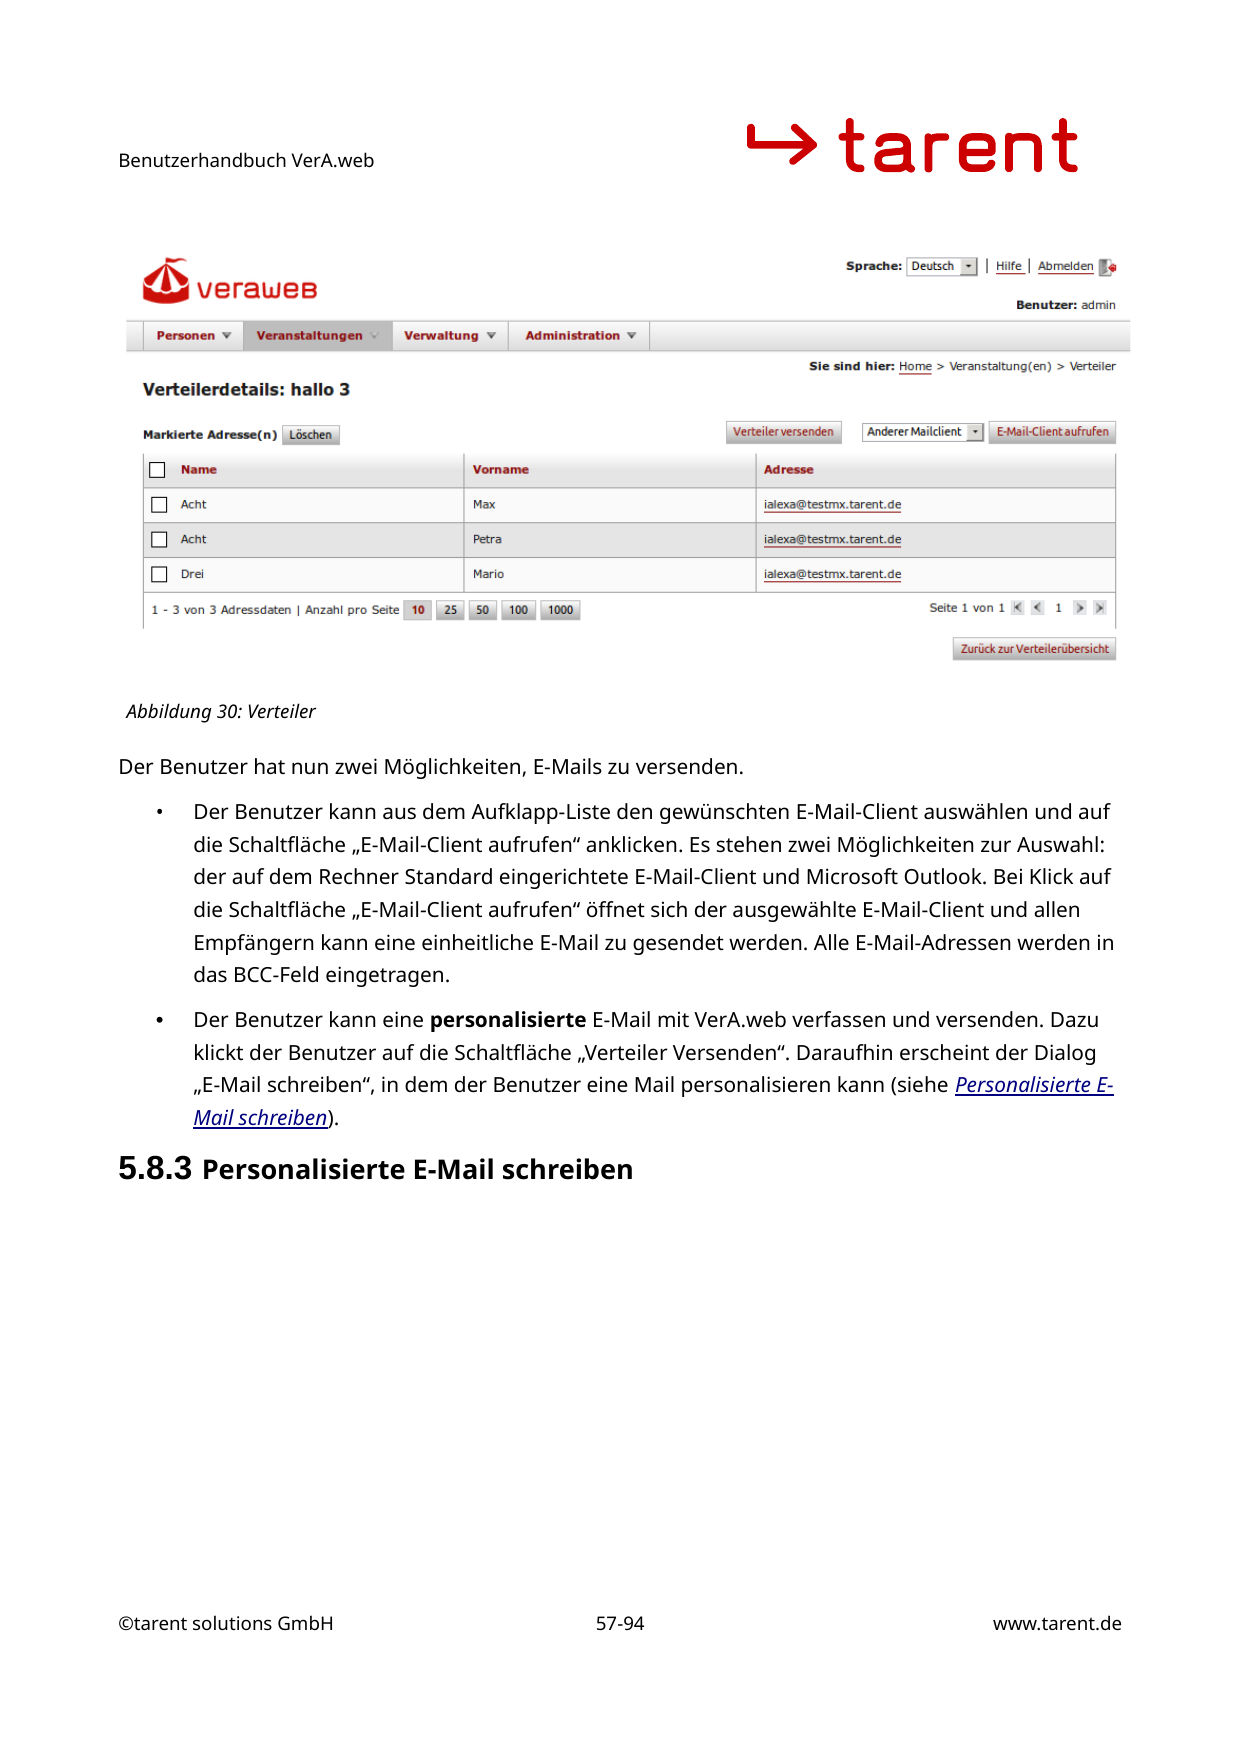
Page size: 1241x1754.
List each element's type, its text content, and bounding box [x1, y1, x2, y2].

text Der Benutzer hat nun zwei Möglichkeiten, E-Mails zu versenden. [118, 232, 1131, 781]
list Der Benutzer kann eine personalisierte E-Mail mit VerA.web verfassen und versenden. Dazu klickt der Benutzer auf die Schaltfläche „Verteiler Versenden“. Daraufhin erscheint der Dialog „E-Mail schreiben“, in dem der Benutzer eine Mail personalisieren kann (siehe Personalisierte E-Mail schreiben). [156, 1005, 1122, 1131]
subtitle Personalisierte E-Mail schreiben [118, 1148, 1122, 1187]
picture [126, 250, 1131, 672]
text Abbildung 30: Verteiler [126, 672, 1131, 724]
list Der Benutzer kann aus dem Aufklapp-Liste den gewünschten E-Mail-Client auswählen und auf die Schaltfläche „E-Mail-Client aufrufen“ anklicken. Es stehen zwei Möglichkeiten zur Auswahl: der auf dem Rechner Standard eingerichtete E-Mail-Client und Microsoft Outlook. Bei Klick auf die Schaltfläche „E-Mail-Client aufrufen“ öffnet sich der ausgewählte E-Mail-Client und allen Empfängern kann eine einheitliche E-Mail zu gesendet werden. Alle E-Mail-Adressen werden in das BCC-Feld eingetragen. [156, 797, 1122, 989]
